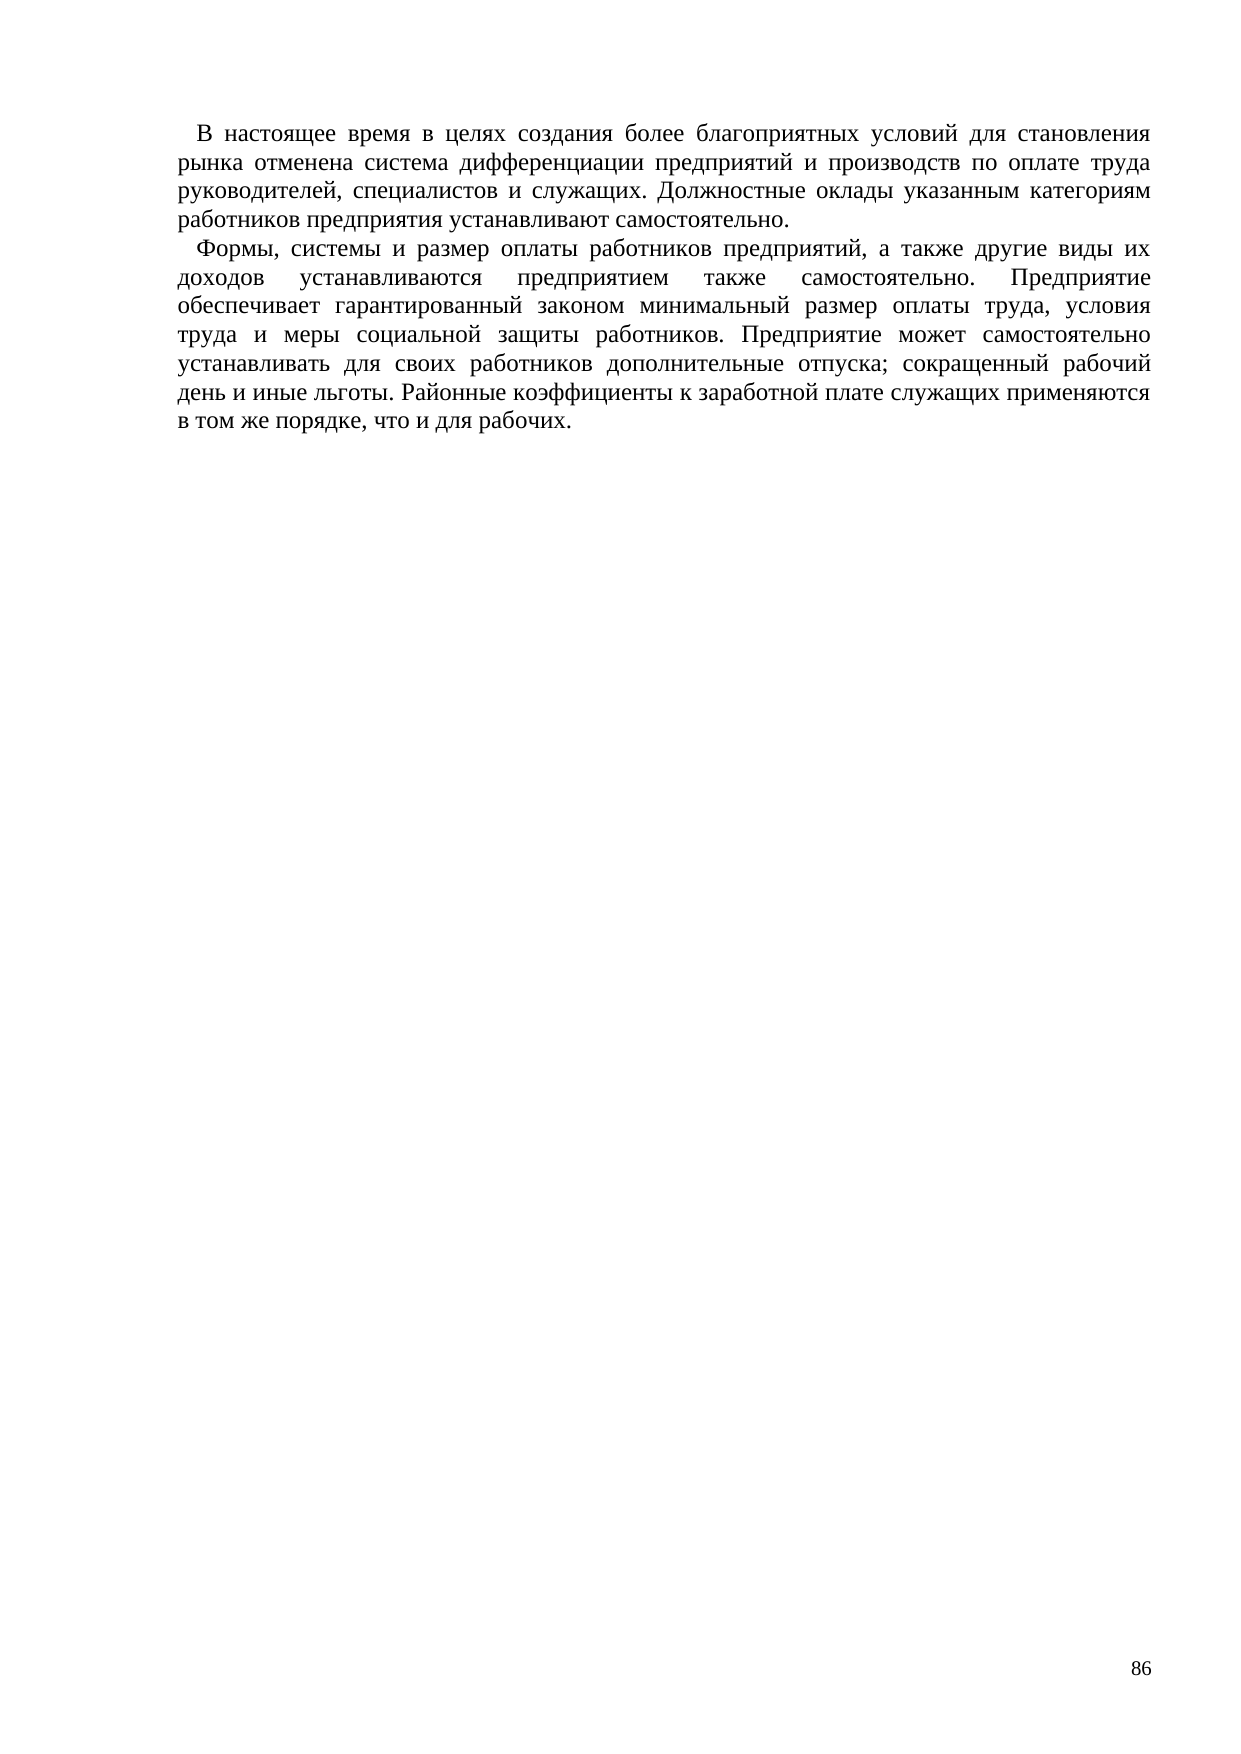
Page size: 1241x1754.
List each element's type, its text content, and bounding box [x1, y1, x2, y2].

text Формы, системы и размер оплаты работников предприятий, а также другие виды их доходов устанавливаются предприятием также самостоятельно. Предприятие обеспечивает гарантированный законом минимальный размер оплаты труда, условия труда и меры социальной защиты работников. Предприятие может самостоятельно устанавливать для своих работников дополнительные отпуска; сокращенный рабочий день и иные льготы. Районные коэффициенты к заработной плате служащих применяются в том же порядке, что и для рабочих. [177, 233, 1152, 434]
text В настоящее время в целях создания более благоприятных условий для становления рынка отменена система дифференциации предприятий и производств по оплате труда руководителей, специалистов и служащих. Должностные оклады указанным категориям работников предприятия устанавливают самостоятельно. [177, 118, 1152, 233]
